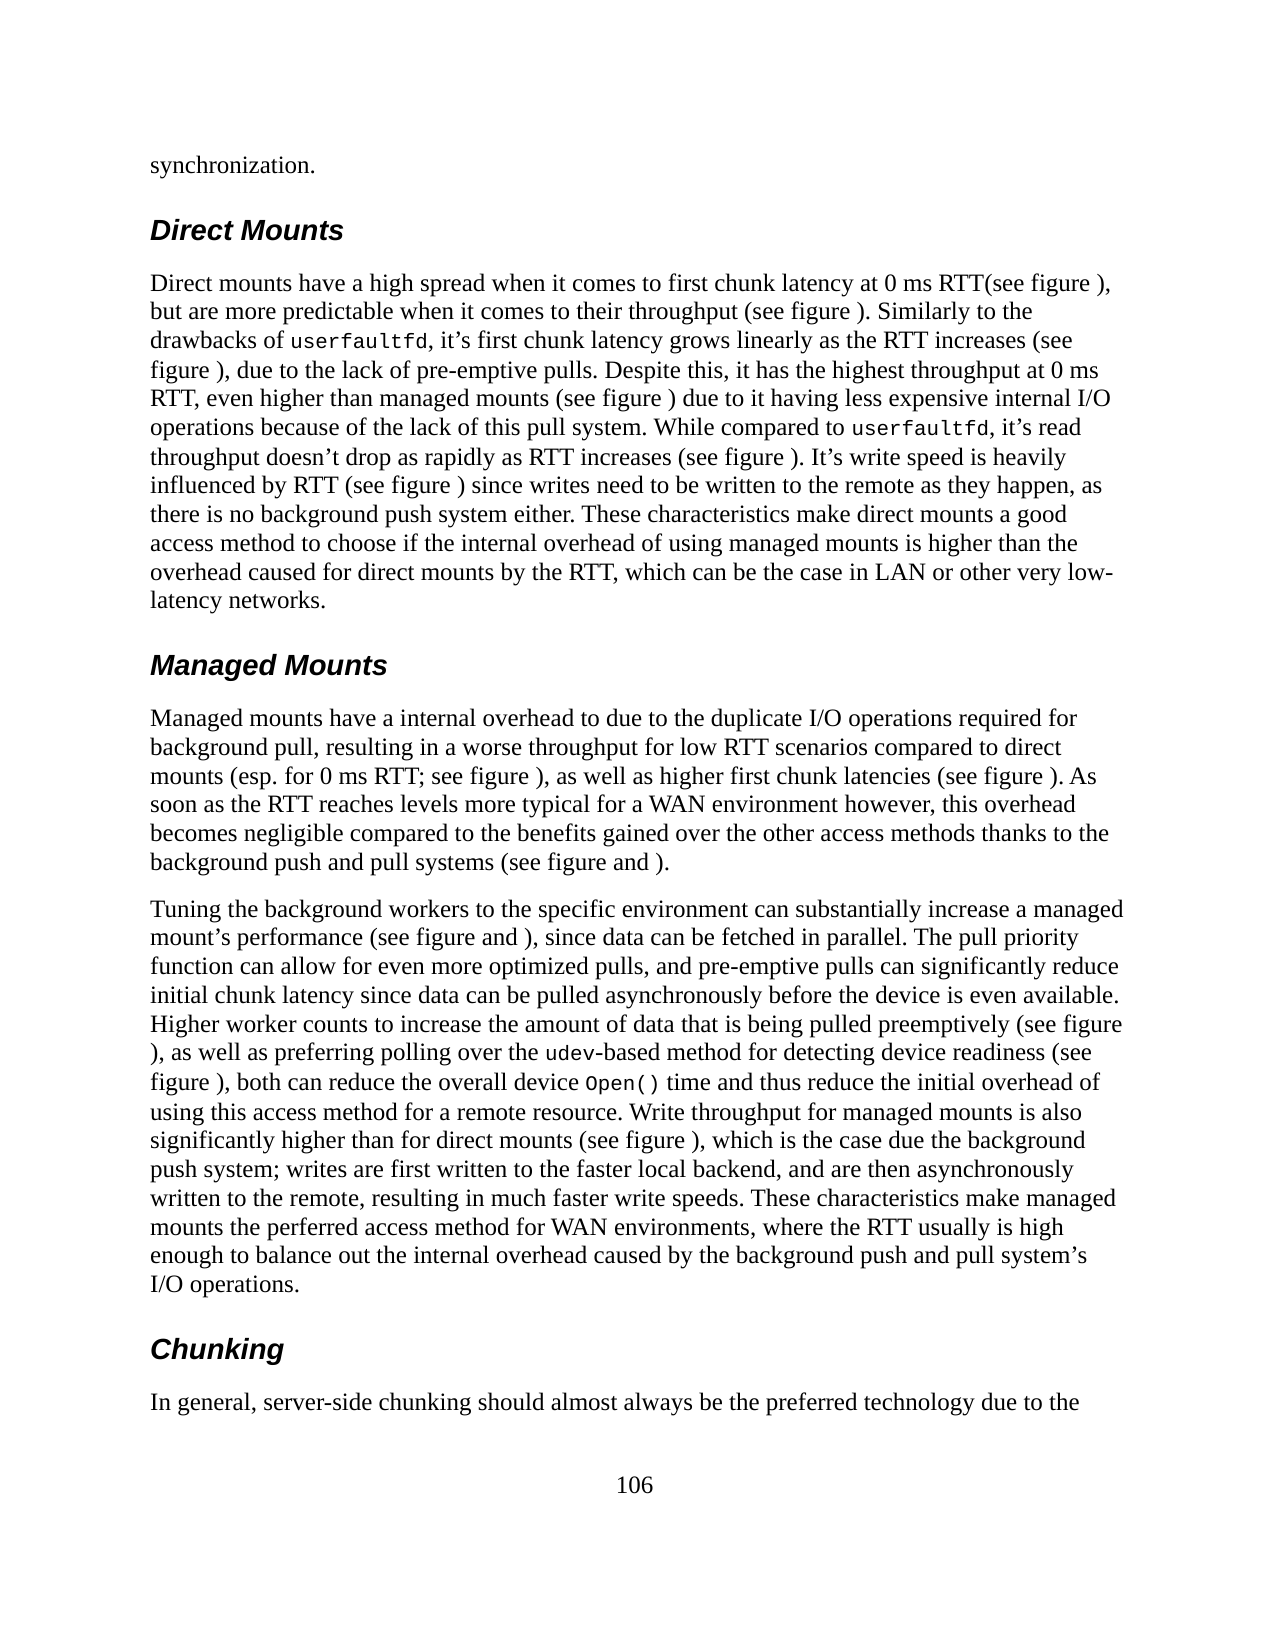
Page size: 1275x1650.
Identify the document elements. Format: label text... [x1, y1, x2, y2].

text In general, server-side chunking should almost always be the preferred technology due to the [150, 1387, 1125, 1416]
text Direct mounts have a high spread when it comes to first chunk latency at 0 ms RTT(see figure ), but are more predictable when it comes to their throughput (see figure ). Similarly to the drawbacks of userfaultfd, it’s first chunk latency grows linearly as the RTT increases (see figure ), due to the lack of pre-emptive pulls. Despite this, it has the highest throughput at 0 ms RTT, even higher than managed mounts (see figure ) due to it having less expensive internal I/O operations because of the lack of this pull system. While compared to userfaultfd, it’s read throughput doesn’t drop as rapidly as RTT increases (see figure ). It’s write speed is heavily influenced by RTT (see figure ) since writes need to be written to the remote as they happen, as there is no background push system either. These characteristics make direct mounts a good access method to choose if the internal overhead of using managed mounts is higher than the overhead caused for direct mounts by the RTT, which can be the case in LAN or other very low-latency networks. [150, 268, 1125, 614]
subtitle Chunking [150, 1332, 1125, 1365]
subtitle Managed Mounts [150, 648, 1125, 682]
subtitle Direct Mounts [150, 213, 1125, 246]
text synchronization. [150, 150, 1125, 179]
text Tuning the background workers to the specific environment can substantially increase a managed mount’s performance (see figure and ), since data can be fetched in parallel. The pull priority function can allow for even more optimized pulls, and pre-emptive pulls can significantly reduce initial chunk latency since data can be pulled asynchronously before the device is even available. Higher worker counts to increase the amount of data that is being pulled preemptively (see figure ), as well as preferring polling over the udev-based method for detecting device readiness (see figure ), both can reduce the overall device Open() time and thus reduce the initial overhead of using this access method for a remote resource. Write throughput for managed mounts is also significantly higher than for direct mounts (see figure ), which is the case due the background push system; writes are first written to the faster local backend, and are then asynchronously written to the remote, resulting in much faster write speeds. These characteristics make managed mounts the perferred access method for WAN environments, where the RTT usually is high enough to balance out the internal overhead caused by the background push and pull system’s I/O operations. [150, 894, 1125, 1298]
text Managed mounts have a internal overhead to due to the duplicate I/O operations required for background pull, resulting in a worse throughput for low RTT scenarios compared to direct mounts (esp. for 0 ms RTT; see figure ), as well as higher first chunk latencies (see figure ). As soon as the RTT reaches levels more typical for a WAN environment however, this overhead becomes negligible compared to the benefits gained over the other access methods thanks to the background push and pull systems (see figure and ). [150, 703, 1125, 876]
